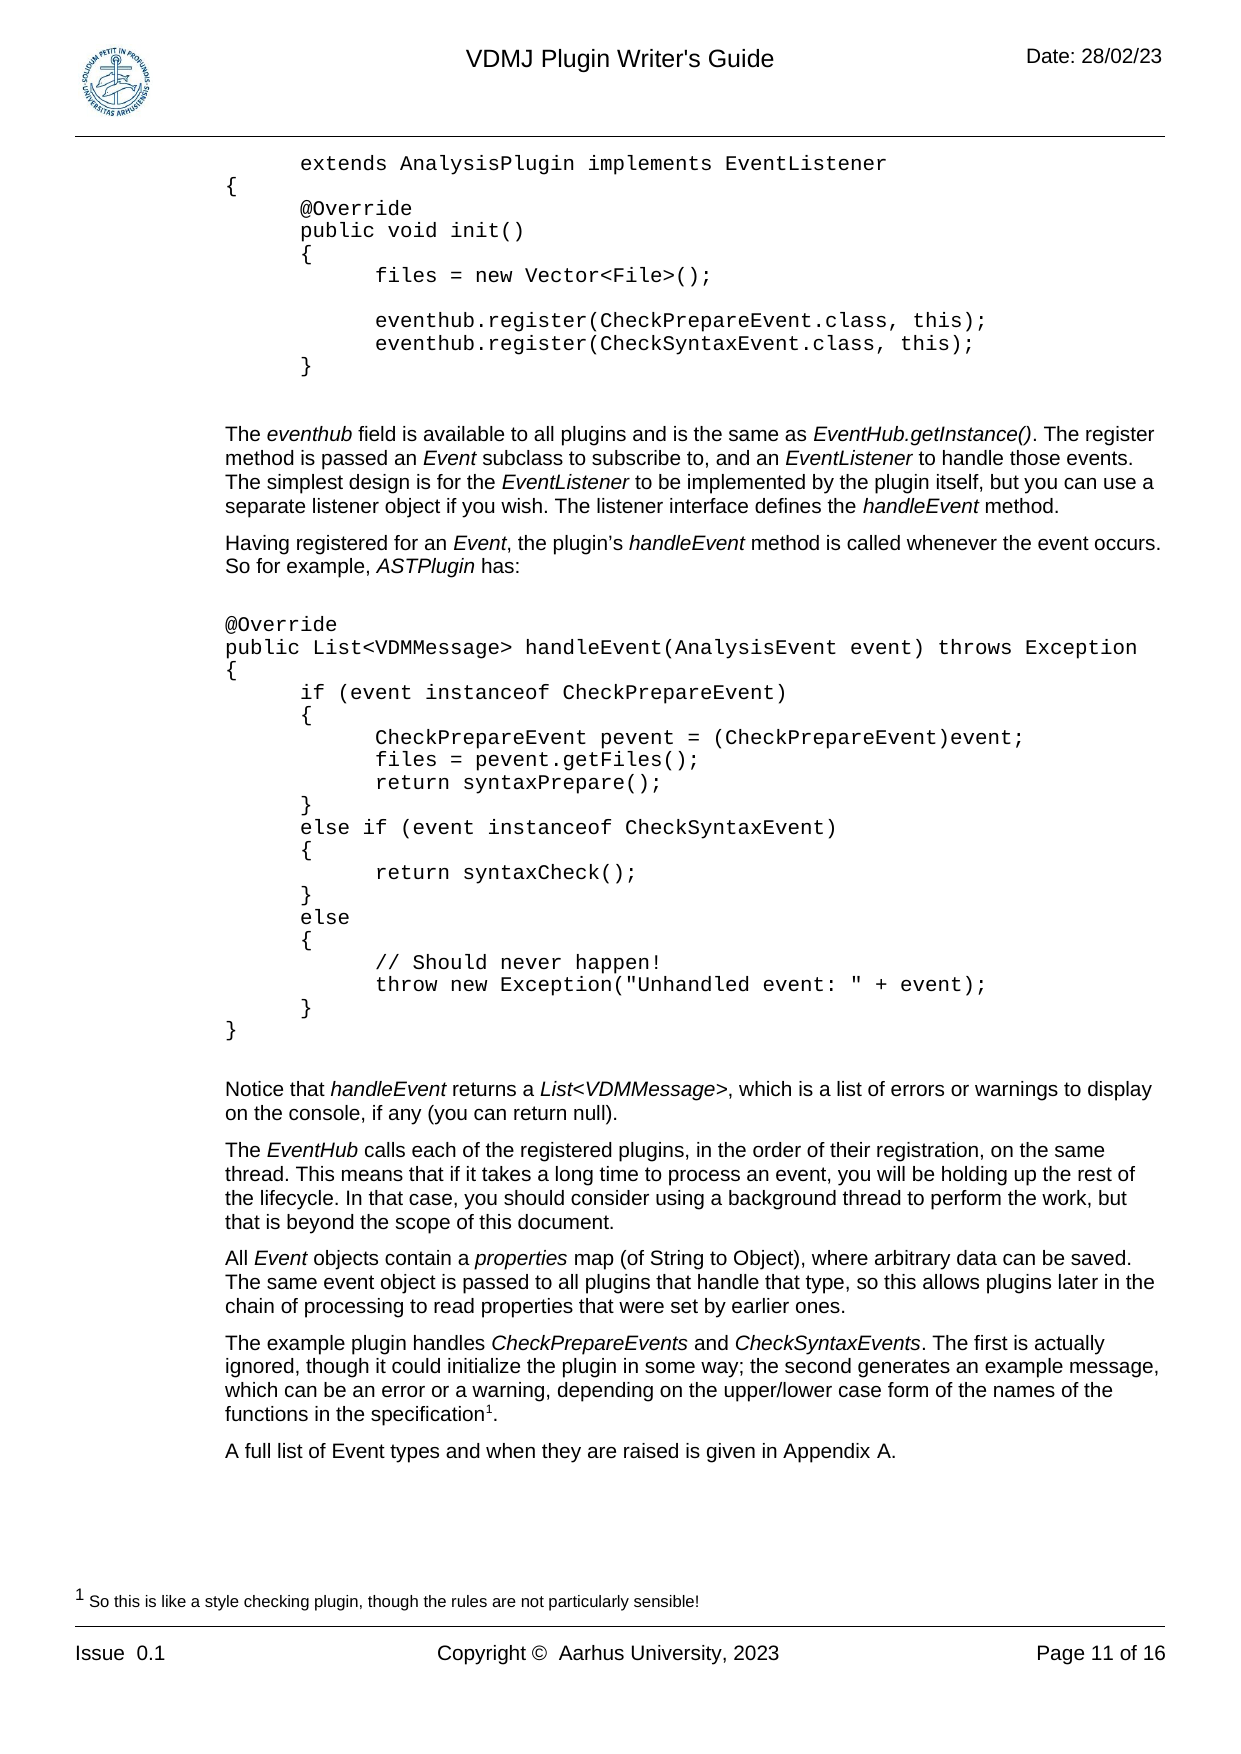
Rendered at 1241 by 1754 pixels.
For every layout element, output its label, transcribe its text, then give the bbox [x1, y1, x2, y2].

text return syntaxPrepare(); [225, 771, 1165, 794]
text CheckPrepareEvent pevent = (CheckPrepareEvent)event; [225, 726, 1165, 749]
text files = new Vector<File>(); [300, 265, 1165, 287]
text { [225, 704, 1165, 726]
text The EventHub calls each of the registered plugins, in the order of their registration, on the same thread. This means that if it takes a long time to process an event, you will be holding up the rest of the lifecycle. In that case, you should consider using a background thread to perform the work, but that is beyond the scope of this document. [225, 1138, 1165, 1234]
text // Should never happen! [225, 951, 1165, 974]
text } [300, 355, 1165, 377]
text @Override [225, 614, 1165, 636]
text return syntaxCheck(); [225, 861, 1165, 884]
text The example plugin handles CheckPrepareEvents and CheckSyntaxEvents. The first is actually ignored, though it could initialize the plugin in some way; the second generates an example message, which can be an error or a warning, depending on the upper/lower case form of the names of the functions in the specification. [225, 1331, 1165, 1427]
text { [225, 175, 1165, 197]
text extends AnalysisPlugin implements EventListener [225, 152, 1165, 175]
text So this is like a style checking plugin, though the rules are not particularly sensible! [75, 1592, 1165, 1611]
text } [225, 1019, 1165, 1041]
text else [225, 906, 1165, 929]
text } [225, 884, 1165, 906]
text else if (event instanceof CheckSyntaxEvent) [225, 816, 1165, 839]
text throw new Exception("Unhandled event: " + event); [225, 974, 1165, 996]
picture [78, 44, 153, 120]
text eventhub.register(CheckPrepareEvent.class, this); [300, 310, 1165, 332]
text @Override [300, 197, 1165, 220]
text { [225, 659, 1165, 681]
text Notice that handleEvent returns a List<VDMMessage>, which is a list of errors or warnings to display on the console, if any (you can return null). [225, 1078, 1165, 1126]
text if (event instanceof CheckPrepareEvent) [225, 681, 1165, 704]
text The eventhub field is available to all plugins and is the same as EventHub.getInstance(). The register method is passed an Event subclass to subscribe to, and an EventListener to handle those events. The simplest design is for the EventListener to be implemented by the plugin itself, but you can use a separate listener object if you wish. The listener interface defines the handleEvent method. [225, 422, 1165, 518]
text } [225, 794, 1165, 816]
text Having registered for an Event, the plugin’s handleEvent method is called whenever the event occurs. So for example, ASTPlugin has: [225, 531, 1165, 579]
text eventhub.register(CheckSyntaxEvent.class, this); [300, 332, 1165, 355]
text public List<VDMMessage> handleEvent(AnalysisEvent event) throws Exception [225, 636, 1165, 659]
text } [225, 996, 1165, 1019]
text files = pevent.getFiles(); [225, 749, 1165, 771]
text { [225, 929, 1165, 951]
text { [225, 839, 1165, 861]
text public void init() [300, 220, 1165, 242]
text { [300, 242, 1165, 265]
text All Event objects contain a properties map (of String to Object), where arbitrary data can be saved. The same event object is passed to all plugins that handle that type, so this allows plugins later in the chain of processing to read properties that were set by earlier ones. [225, 1246, 1165, 1318]
text A full list of Event types and when they are raised is given in Appendix A. [225, 1439, 1165, 1463]
